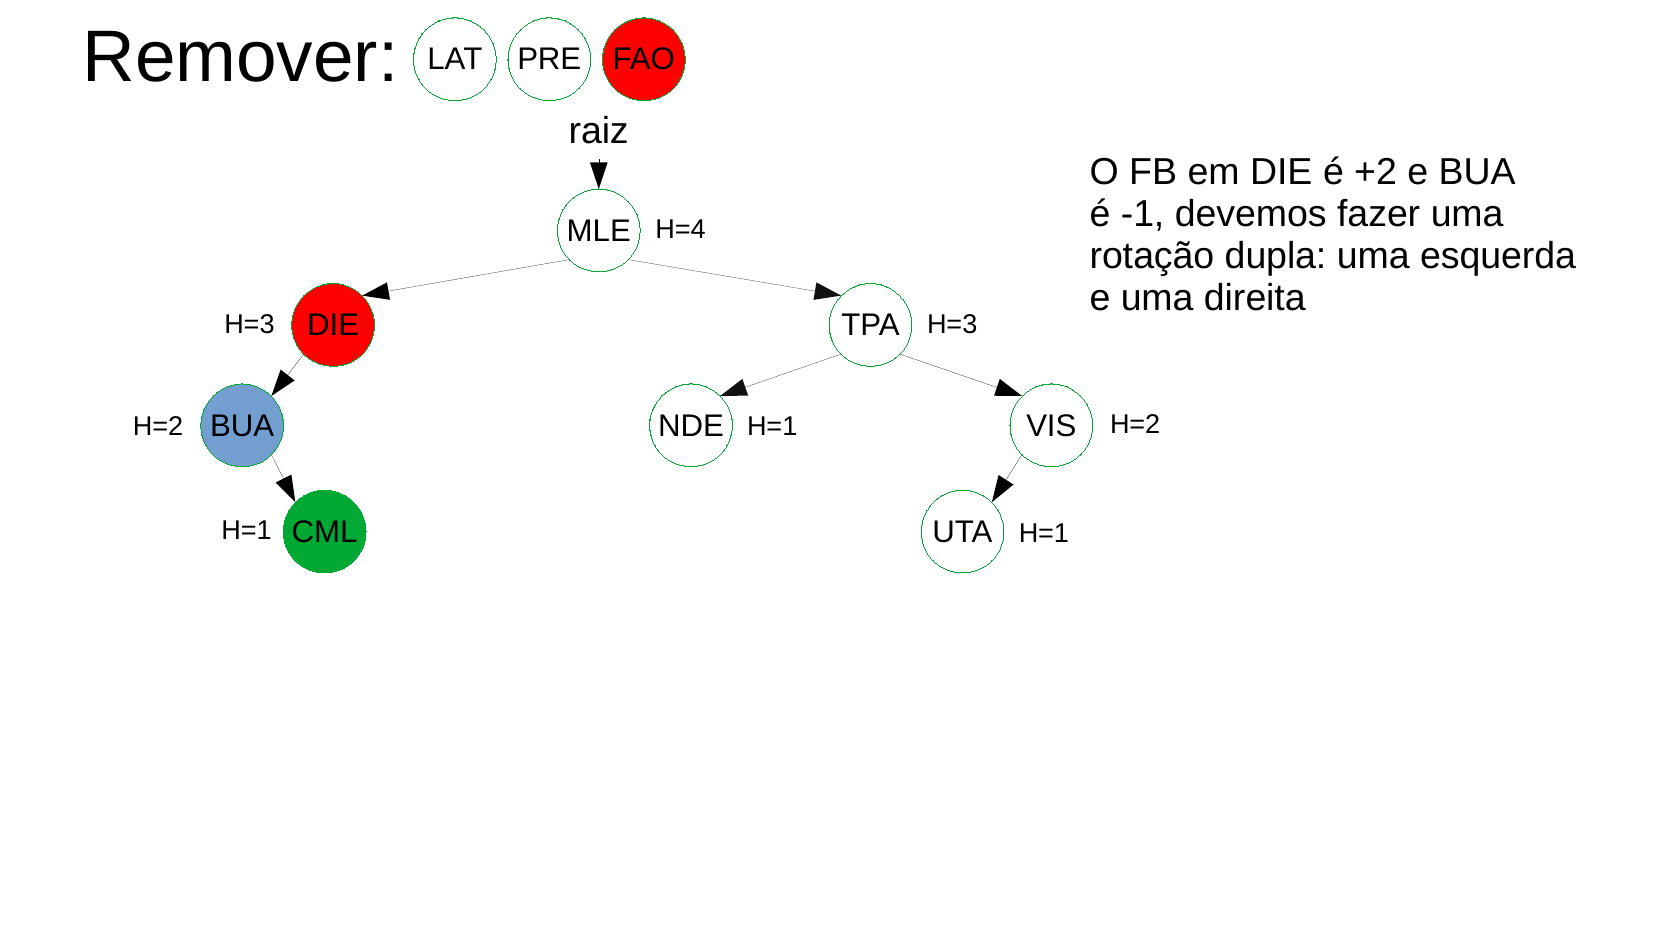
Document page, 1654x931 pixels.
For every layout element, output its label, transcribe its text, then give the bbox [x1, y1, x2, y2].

text_box NDE [649, 383, 733, 467]
text_box MLE [557, 189, 640, 272]
text_box H=1 [732, 403, 813, 449]
title Remover: [82, 0, 402, 138]
text_box raiz [553, 102, 644, 160]
text_box DIE [291, 283, 375, 367]
text_box VIS [1010, 383, 1093, 467]
text_box PRE [507, 17, 591, 101]
text_box H=1 [206, 507, 287, 553]
text_box O FB em DIE é +2 e BUA é -1, devemos fazer uma rotação dupla: uma esquerda e uma direita [1074, 142, 1654, 326]
text_box H=3 [912, 301, 993, 347]
text_box TPA [829, 283, 912, 367]
text_box H=2 [118, 403, 199, 449]
text_box UTA [921, 490, 1003, 573]
text_box BUA [200, 383, 284, 467]
text_box H=2 [1095, 401, 1176, 447]
text_box LAT [413, 17, 497, 101]
text_box H=3 [209, 301, 290, 347]
text_box CML [287, 490, 367, 573]
text_box FAO [602, 17, 686, 101]
text_box H=1 [1003, 510, 1084, 556]
text_box H=4 [640, 206, 721, 252]
